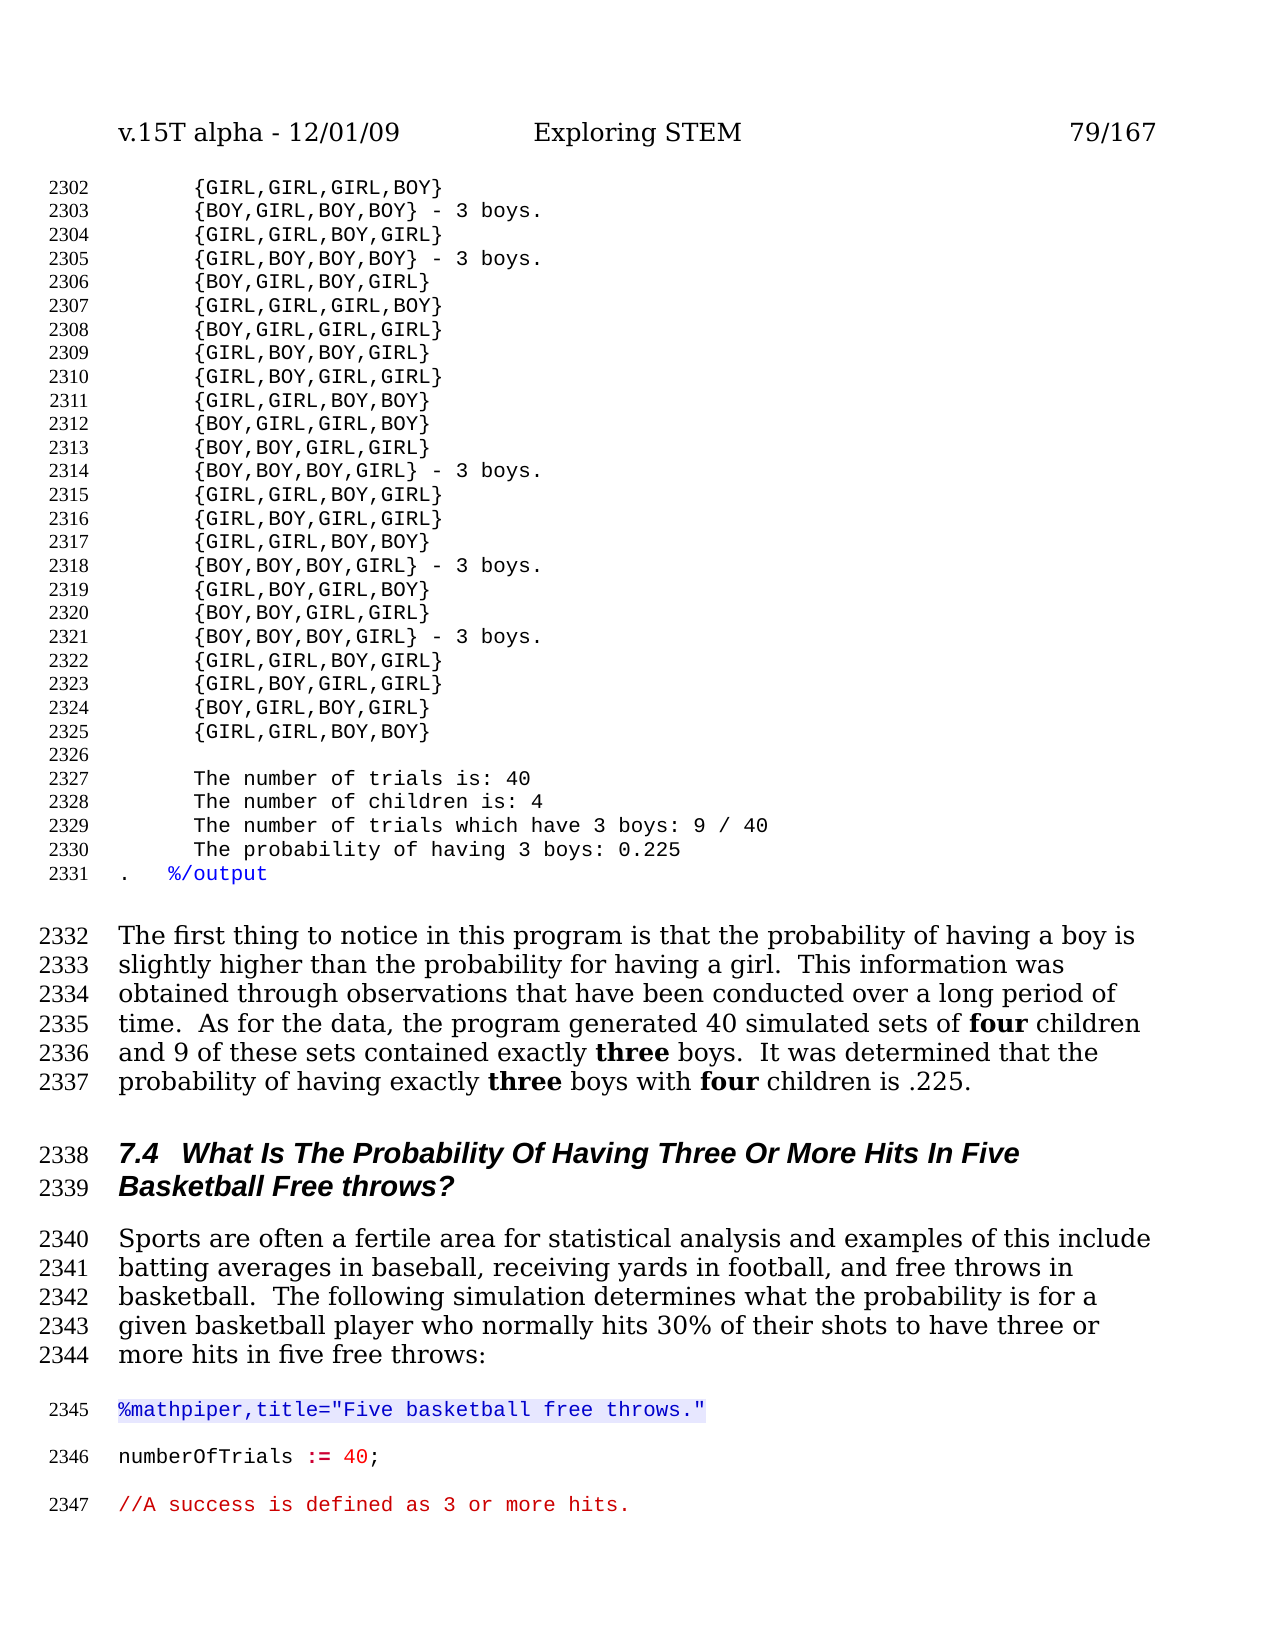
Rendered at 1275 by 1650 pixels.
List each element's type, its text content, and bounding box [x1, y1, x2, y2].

text {GIRL,GIRL,BOY,GIRL} [118, 484, 1157, 508]
text {GIRL,BOY,GIRL,GIRL} [118, 508, 1157, 531]
text The probability of having 3 boys: 0.225 [118, 839, 1157, 862]
text {GIRL,GIRL,BOY,BOY} [118, 721, 1157, 744]
text {GIRL,BOY,GIRL,GIRL} [118, 673, 1157, 697]
text The number of children is: 4 [118, 792, 1157, 815]
subtitle What Is The Probability Of Having Three Or More Hits In Five Basketball Free throws? [118, 1136, 1157, 1203]
text {GIRL,GIRL,GIRL,BOY} [118, 177, 1157, 200]
text {BOY,BOY,BOY,GIRL} - 3 boys. [118, 555, 1157, 579]
text numberOfTrials := 40; [118, 1447, 1157, 1470]
text {BOY,GIRL,GIRL,GIRL} [118, 319, 1157, 342]
text //A success is defined as 3 or more hits. [118, 1494, 1157, 1517]
text {BOY,BOY,BOY,GIRL} - 3 boys. [118, 461, 1157, 484]
text {GIRL,GIRL,BOY,GIRL} [118, 650, 1157, 673]
text {GIRL,GIRL,BOY,BOY} [118, 389, 1157, 413]
text {GIRL,BOY,GIRL,BOY} [118, 579, 1157, 602]
text {BOY,BOY,GIRL,GIRL} [118, 602, 1157, 626]
text {BOY,GIRL,GIRL,BOY} [118, 413, 1157, 437]
text Sports are often a fertile area for statistical analysis and examples of this include batting averages in baseball, receiving yards in football, and free throws in basketball. The following simulation determines what the probability is for a given basketball player who normally hits 30% of their shots to have three or more hits in five free throws: [118, 1224, 1157, 1369]
text The number of trials which have 3 boys: 9 / 40 [118, 815, 1157, 839]
text . %/output [118, 862, 1157, 886]
text The number of trials is: 40 [118, 768, 1157, 792]
text {GIRL,GIRL,BOY,BOY} [118, 531, 1157, 555]
text {GIRL,BOY,GIRL,GIRL} [118, 366, 1157, 389]
text {GIRL,BOY,BOY,BOY} - 3 boys. [118, 248, 1157, 271]
text {BOY,BOY,GIRL,GIRL} [118, 437, 1157, 461]
text %mathpiper,title="Five basketball free throws." [118, 1399, 1157, 1423]
text {BOY,GIRL,BOY,GIRL} [118, 697, 1157, 721]
text {BOY,BOY,BOY,GIRL} - 3 boys. [118, 626, 1157, 650]
text {BOY,GIRL,BOY,BOY} - 3 boys. [118, 200, 1157, 224]
text {BOY,GIRL,BOY,GIRL} [118, 271, 1157, 295]
text The first thing to notice in this program is that the probability of having a boy is slightly higher than the probability for having a girl. This information was obtained through observations that have been conducted over a long period of time. As for the data, the program generated 40 simulated sets of four children and 9 of these sets contained exactly three boys. It was determined that the probability of having exactly three boys with four children is .225. [118, 921, 1157, 1097]
text {GIRL,GIRL,BOY,GIRL} [118, 224, 1157, 248]
text {GIRL,BOY,BOY,GIRL} [118, 342, 1157, 366]
text {GIRL,GIRL,GIRL,BOY} [118, 295, 1157, 319]
